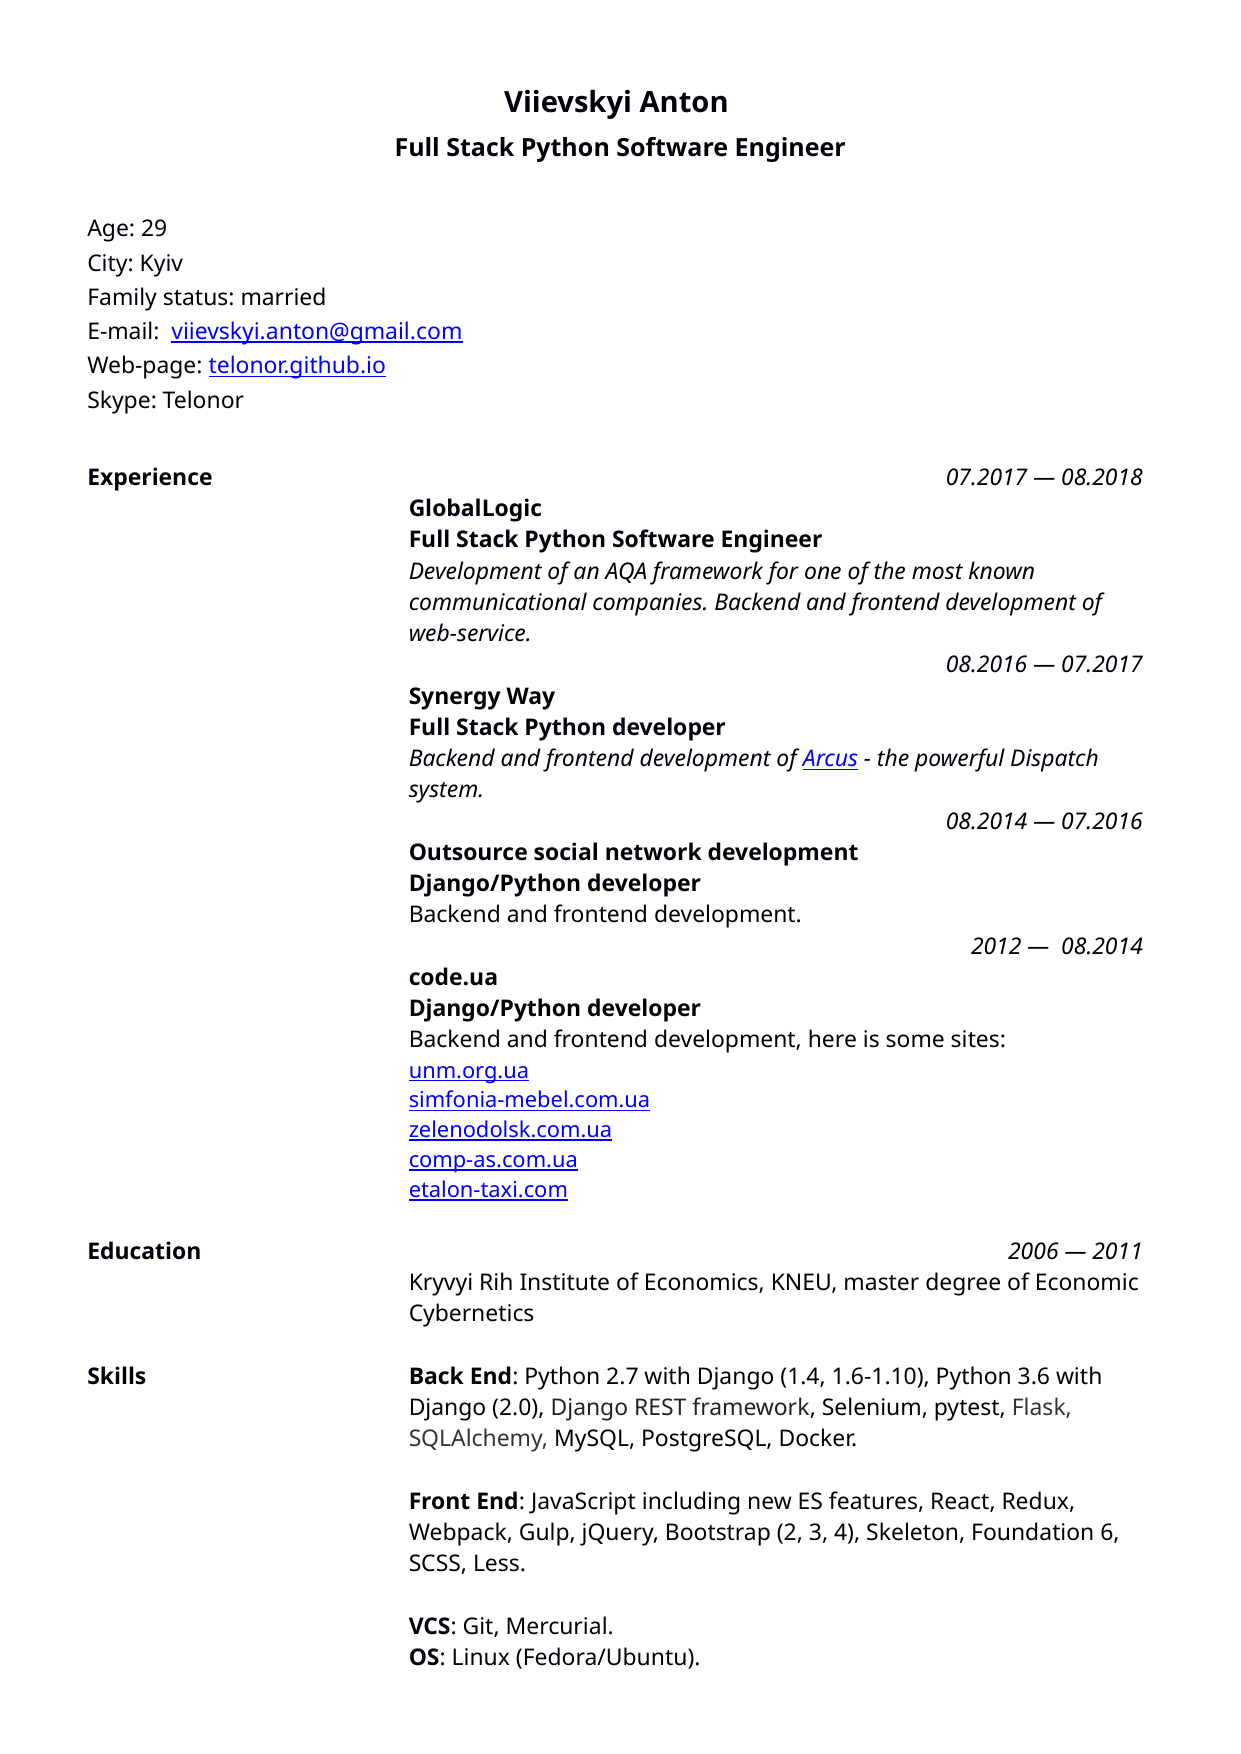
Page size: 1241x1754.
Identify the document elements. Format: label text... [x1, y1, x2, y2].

text Web-page: telonor.github.io [87, 349, 1153, 381]
table_header Experience [76, 461, 397, 1235]
text City: Kyiv [87, 246, 1153, 278]
text Viievskyi Anton [87, 81, 1153, 121]
table_cell 2006 — 2011 Kryvyi Rih Institute of Economics, KNEU, master degree of Economic Cybernetics [397, 1235, 1154, 1360]
text Skype: Telonor [87, 383, 1153, 415]
table_cell Back End: Python 2.7 with Django (1.4, 1.6-1.10), Python 3.6 with Django (2.0), Django REST framework, Selenium, pytest, Flask, SQLAlchemy, MySQL, PostgreSQL, Docker. Front End: JavaScript including new ES features, React, Redux, Webpack, Gulp, jQuery, Bootstrap (2, 3, 4), Skeleton, Foundation 6, SCSS, Less. VCS: Git, Mercurial. OS: Linux (Fedora/Ubuntu). [397, 1360, 1154, 1672]
text Full Stack Python Software Engineer [87, 130, 1153, 164]
table_cell Skills [76, 1360, 397, 1672]
text E-mail: viievskyi.anton@gmail.com [87, 315, 1153, 346]
text Age: 29 [87, 212, 1153, 243]
table_header 07.2017 — 08.2018 GlobalLogic Full Stack Python Software Engineer Development of an AQA framework for one of the most known communicational companies. Backend and frontend development of web-service. 08.2016 — 07.2017 Synergy Way Full Stack Python developer Backend and frontend development of Arcus - the powerful Dispatch system. 08.2014 — 07.2016 Outsource social network development Django/Python developer Backend and frontend development. 2012 — 08.2014 сode.ua Django/Python developer Backend and frontend development, here is some sites: unm.org.ua simfonia-mebel.com.ua zelenodolsk.com.ua comp-as.com.ua etalon-taxi.com [397, 461, 1154, 1235]
table_cell Education [76, 1235, 397, 1360]
text Family status: married [87, 281, 1153, 312]
